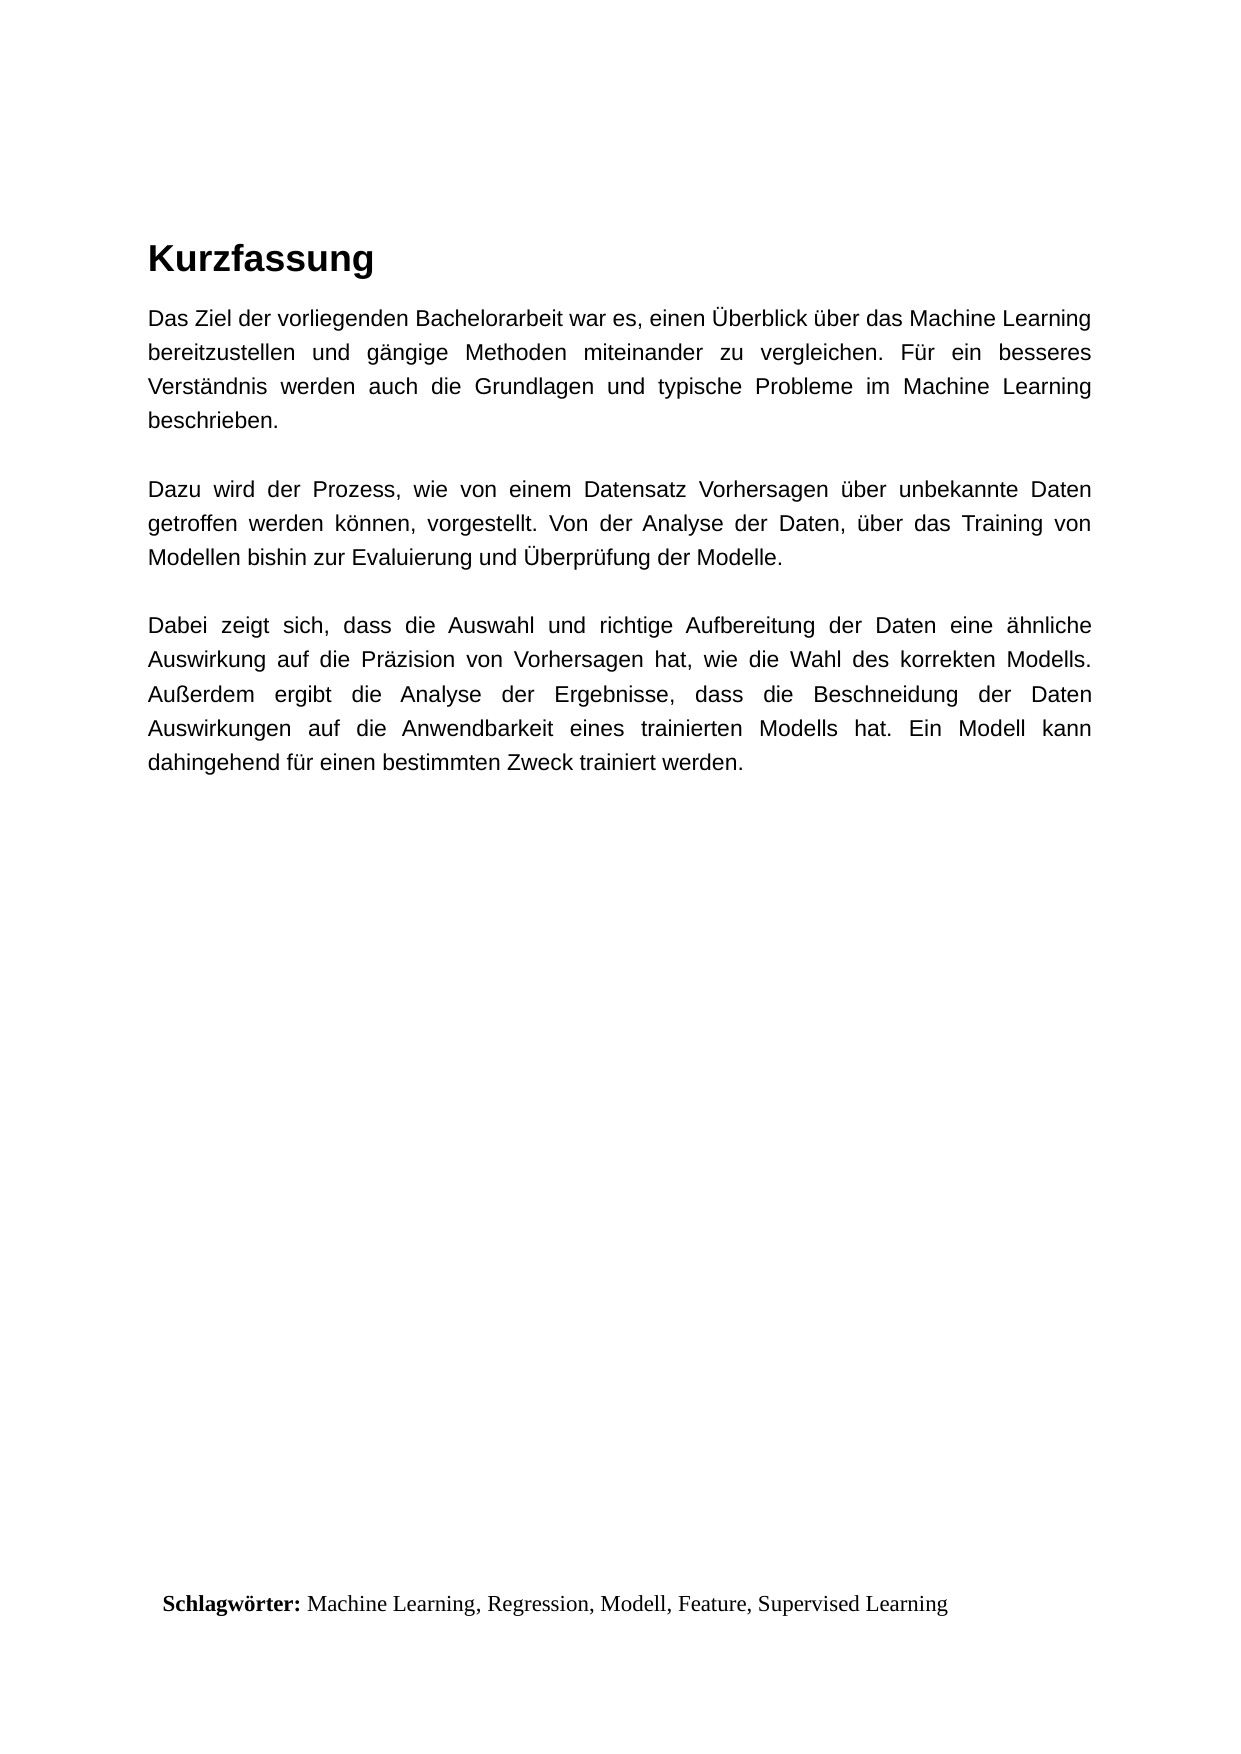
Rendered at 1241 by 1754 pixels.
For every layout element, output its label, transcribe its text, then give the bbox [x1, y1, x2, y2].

text Kurzfassung [148, 236, 1092, 279]
text Dabei zeigt sich, dass die Auswahl und richtige Aufbereitung der Daten eine ähnliche Auswirkung auf die Präzision von Vorhersagen hat, wie die Wahl des korrekten Modells. Außerdem ergibt die Analyse der Ergebnisse, dass die Beschneidung der Daten Auswirkungen auf die Anwendbarkeit eines trainierten Modells hat. Ein Modell kann dahingehend für einen bestimmten Zweck trainiert werden. [148, 612, 1092, 775]
text Dazu wird der Prozess, wie von einem Datensatz Vorhersagen über unbekannte Daten getroffen werden können, vorgestellt. Von der Analyse der Daten, über das Training von Modellen bishin zur Evaluierung und Überprüfung der Modelle. [148, 476, 1092, 570]
text Das Ziel der vorliegenden Bachelorarbeit war es, einen Überblick über das Machine Learning bereitzustellen und gängige Methoden miteinander zu vergleichen. Für ein besseres Verständnis werden auch die Grundlagen und typische Probleme im Machine Learning beschrieben. [148, 305, 1092, 434]
